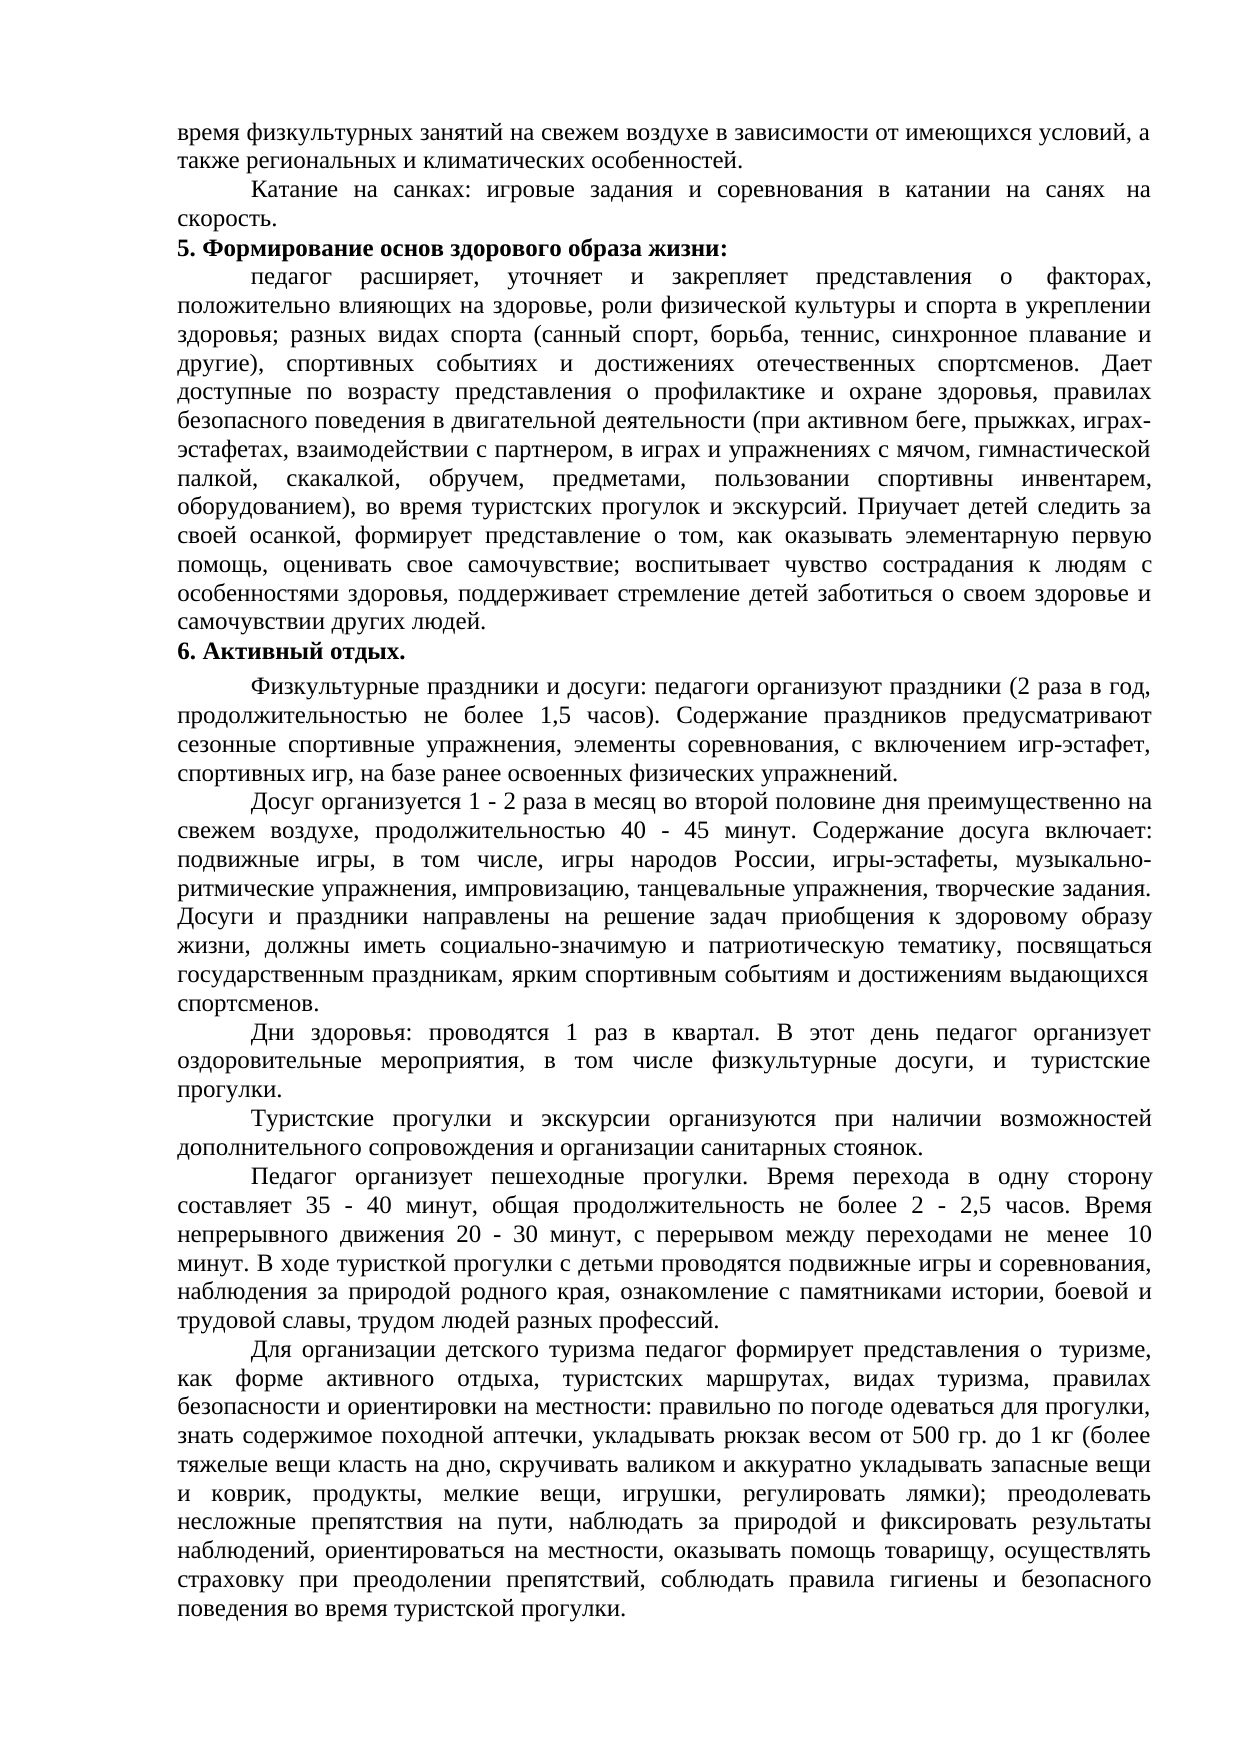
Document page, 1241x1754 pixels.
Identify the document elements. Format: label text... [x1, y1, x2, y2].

text Туристские прогулки и экскурсии организуются при наличии возможностей дополнительного сопровождения и организации санитарных стоянок. [177, 1103, 1152, 1161]
text Физкультурные праздники и досуги: педагоги организуют праздники (2 раза в год, продолжительностью не более 1,5 часов). Содержание праздников предусматривают сезонные спортивные упражнения, элементы соревнования, с включением игр-эстафет, спортивных игр, на базе ранее освоенных физических упражнений. [177, 671, 1152, 786]
text Катание на санках: игровые задания и соревнования в катании на санях на скорость. [177, 174, 1151, 232]
text время физкультурных занятий на свежем воздухе в зависимости от имеющихся условий, а также региональных и климатических особенностей. [177, 117, 1152, 174]
subtitle Активный отдых. [177, 636, 1230, 664]
text Досуг организуется 1 - 2 раза в месяц во второй половине дня преимущественно на свежем воздухе, продолжительностью 40 - 45 минут. Содержание досуга включает: подвижные игры, в том числе, игры народов России, игры-эстафеты, музыкально- ритмические упражнения, импровизацию, танцевальные упражнения, творческие задания. Досуги и праздники направлены на решение задач приобщения к здоровому образу жизни, должны иметь социально-значимую и патриотическую тематику, посвящаться государственным праздникам, ярким спортивным событиям и достижениям выдающихся [177, 786, 1152, 988]
text спортсменов. [177, 988, 1230, 1017]
text педагог расширяет, уточняет и закрепляет представления о факторах, положительно влияющих на здоровье, роли физической культуры и спорта в укреплении здоровья; разных видах спорта (санный спорт, борьба, теннис, синхронное плавание и другие), спортивных событиях и достижениях отечественных спортсменов. Дает доступные по возрасту представления о профилактике и охране здоровья, правилах безопасного поведения в двигательной деятельности (при активном беге, прыжках, играх- эстафетах, взаимодействии с партнером, в играх и упражнениях с мячом, гимнастической палкой, скакалкой, обручем, предметами, пользовании спортивны инвентарем, оборудованием), во время туристских прогулок и экскурсий. Приучает детей следить за своей осанкой, формирует представление о том, как оказывать элементарную первую помощь, оценивать свое самочувствие; воспитывает чувство сострадания к людям с особенностями здоровья, поддерживает стремление детей заботиться о своем здоровье и самочувствии других людей. [177, 261, 1152, 635]
text Для организации детского туризма педагог формирует представления о туризме, как форме активного отдыха, туристских маршрутах, видах туризма, правилах безопасности и ориентировки на местности: правильно по погоде одеваться для прогулки, знать содержимое походной аптечки, укладывать рюкзак весом от 500 гр. до 1 кг (более тяжелые вещи класть на дно, скручивать валиком и аккуратно укладывать запасные вещи и коврик, продукты, мелкие вещи, игрушки, регулировать лямки); преодолевать несложные препятствия на пути, наблюдать за природой и фиксировать результаты наблюдений, ориентироваться на местности, оказывать помощь товарищу, осуществлять страховку при преодолении препятствий, соблюдать правила гигиены и безопасного поведения во время туристской прогулки. [177, 1334, 1152, 1621]
text Дни здоровья: проводятся 1 раз в квартал. В этот день педагог организует оздоровительные мероприятия, в том числе физкультурные досуги, и туристские прогулки. [177, 1017, 1151, 1103]
subtitle Формирование основ здорового образа жизни: [177, 233, 1230, 261]
text Педагог организует пешеходные прогулки. Время перехода в одну сторону составляет 35 - 40 минут, общая продолжительность не более 2 - 2,5 часов. Время непрерывного движения 20 - 30 минут, с перерывом между переходами не менее 10 минут. В ходе туристкой прогулки с детьми проводятся подвижные игры и соревнования, наблюдения за природой родного края, ознакомление с памятниками истории, боевой и трудовой славы, трудом людей разных профессий. [177, 1161, 1153, 1334]
